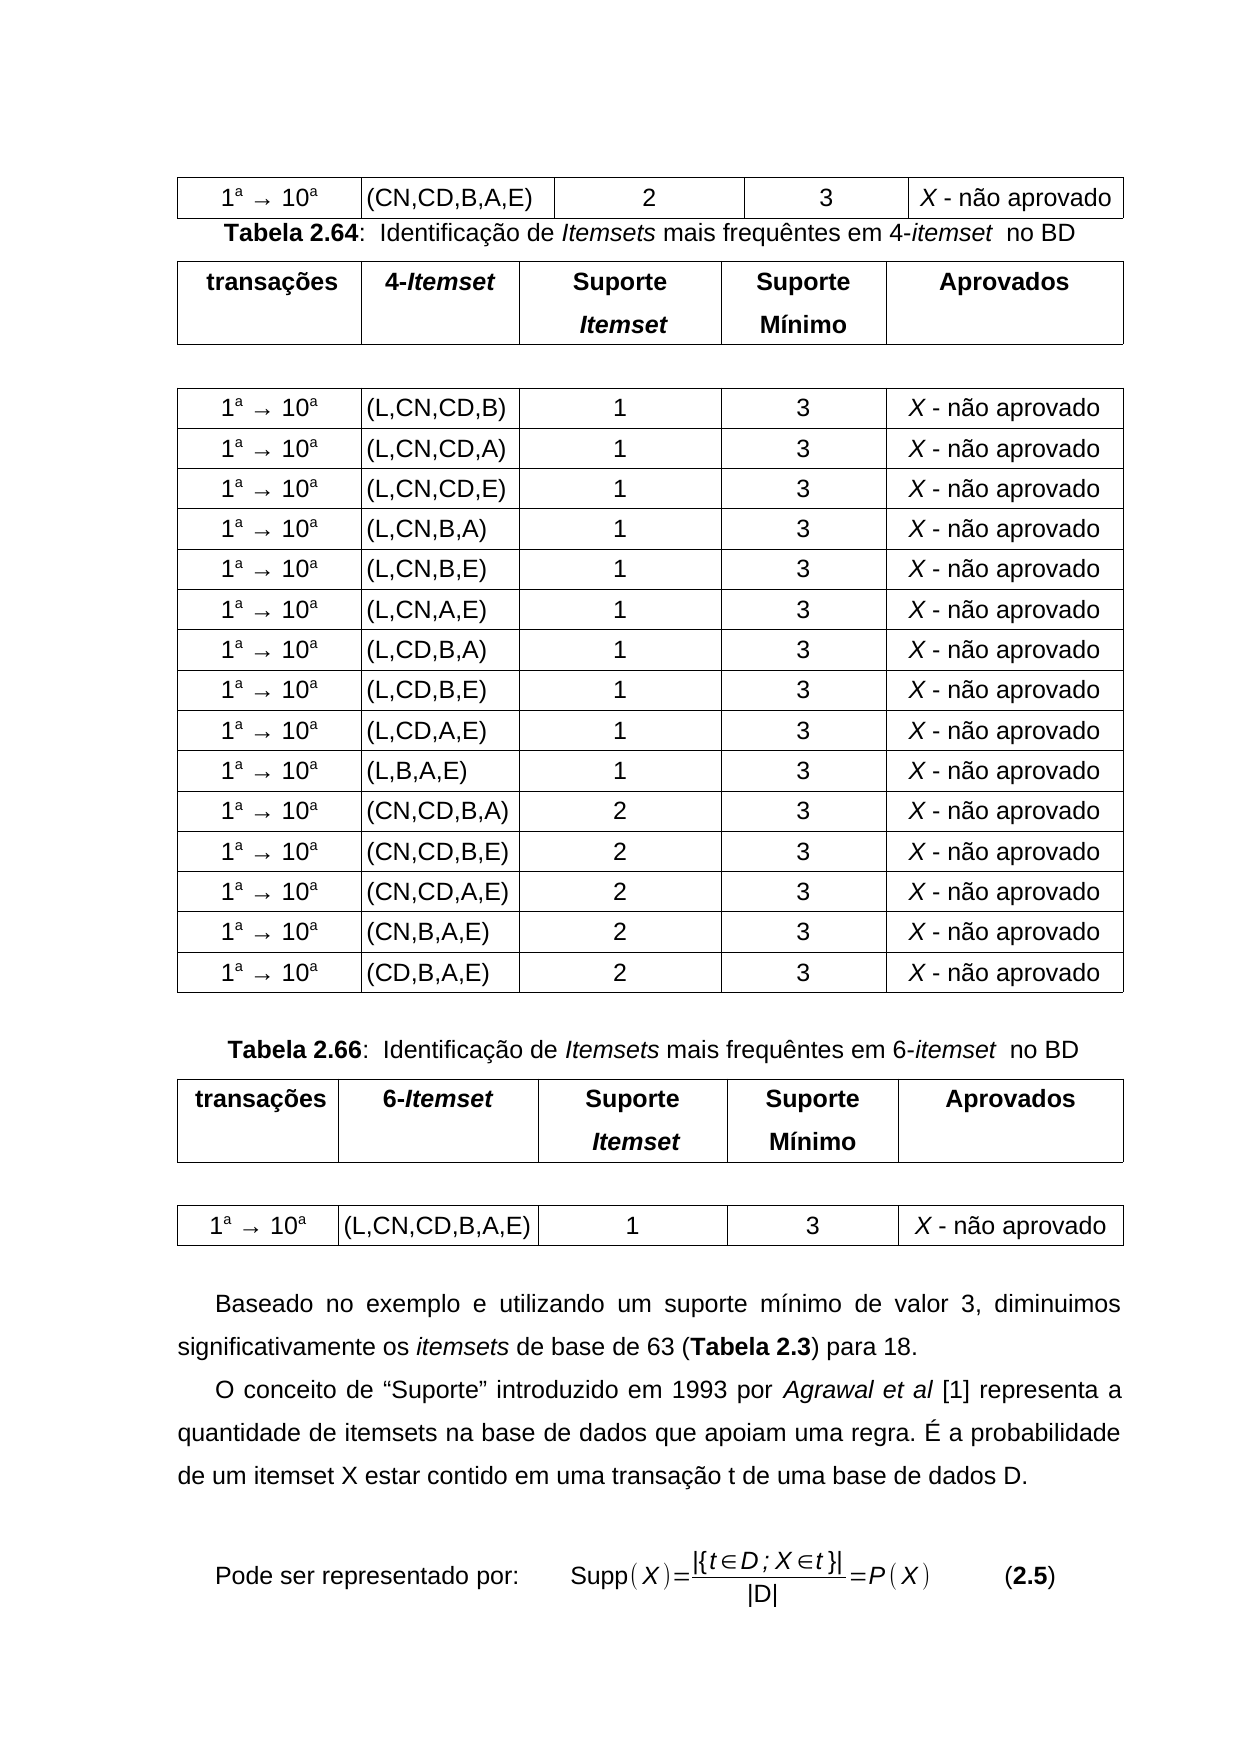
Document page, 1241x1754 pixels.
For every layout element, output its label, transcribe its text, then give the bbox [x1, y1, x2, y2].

table_header 1 [539, 1206, 727, 1245]
table_header 1a → 10a [178, 1206, 338, 1245]
table_cell 1 [520, 630, 721, 669]
table_header Suporte Itemset [520, 262, 721, 344]
table_cell 2 [520, 872, 721, 911]
table_cell X - não aprovado [887, 429, 1123, 468]
table_cell 1a → 10a [178, 590, 361, 629]
table_header (L,CN,CD,B,A,E) [339, 1206, 538, 1245]
table_cell 3 [722, 590, 886, 629]
table_cell 1 [520, 509, 721, 549]
table_cell 2 [520, 953, 721, 992]
text Tabela 2.64: Identificação de Itemsets mais frequêntes em 4-itemset no BD [177, 219, 1122, 246]
table_cell 1a → 10a [178, 832, 361, 871]
table_cell (L,CN,A,E) [362, 590, 519, 629]
table_header X - não aprovado [899, 1206, 1123, 1245]
table_cell 1 [520, 711, 721, 750]
table_cell 3 [722, 671, 886, 710]
table_header Suporte Itemset [539, 1080, 727, 1162]
table_cell (L,CN,CD,A) [362, 429, 519, 468]
table_cell X - não aprovado [887, 509, 1123, 549]
table_cell 3 [722, 429, 886, 468]
table_cell (CN,CD,B,A,E) [362, 178, 554, 217]
table_cell (L,CN,B,E) [362, 550, 519, 589]
table_cell 1a → 10a [178, 711, 361, 750]
table_cell (CN,B,A,E) [362, 912, 519, 952]
table_cell 3 [722, 509, 886, 549]
table_cell 1a → 10a [178, 912, 361, 952]
table_cell X - não aprovado [887, 832, 1123, 871]
table_cell 1 [520, 469, 721, 508]
table_header transações [178, 262, 361, 344]
table_cell X - não aprovado [887, 792, 1123, 831]
table_cell (CN,CD,B,A) [362, 792, 519, 831]
table_cell X - não aprovado [887, 953, 1123, 992]
table_header 6-Itemset [339, 1080, 538, 1162]
table_cell 3 [722, 792, 886, 831]
table_cell (L,B,A,E) [362, 751, 519, 791]
table_header Aprovados [887, 262, 1123, 344]
table_cell 3 [722, 711, 886, 750]
table_cell X - não aprovado [909, 178, 1123, 217]
table_cell 1a → 10a [178, 792, 361, 831]
table_header 1 [520, 389, 721, 428]
table_cell X - não aprovado [887, 590, 1123, 629]
table_cell 3 [722, 832, 886, 871]
table_header (L,CN,CD,B) [362, 389, 519, 428]
table_cell 2 [555, 178, 744, 217]
table_header 1a → 10a [178, 389, 361, 428]
table_header 3 [728, 1206, 898, 1245]
table_cell (CN,CD,A,E) [362, 872, 519, 911]
table_cell 2 [520, 912, 721, 952]
table_cell 1a → 10a [178, 178, 361, 217]
table_cell (L,CD,B,E) [362, 671, 519, 710]
table_cell 1 [520, 550, 721, 589]
table_cell 3 [722, 550, 886, 589]
table_cell 1 [520, 590, 721, 629]
table_cell X - não aprovado [887, 912, 1123, 952]
table_header 3 [722, 389, 886, 428]
table_cell 1 [520, 429, 721, 468]
table_cell 3 [722, 751, 886, 791]
table_cell 1a → 10a [178, 509, 361, 549]
table_cell X - não aprovado [887, 671, 1123, 710]
table_cell 1a → 10a [178, 872, 361, 911]
table_cell X - não aprovado [887, 751, 1123, 791]
table_header Suporte Mínimo [728, 1080, 898, 1162]
table_cell X - não aprovado [887, 711, 1123, 750]
table_cell (L,CD,A,E) [362, 711, 519, 750]
table_cell 1 [520, 671, 721, 710]
table_cell X - não aprovado [887, 550, 1123, 589]
table_cell 3 [722, 953, 886, 992]
table_cell 3 [745, 178, 908, 217]
table_cell X - não aprovado [887, 469, 1123, 508]
table_cell (L,CD,B,A) [362, 630, 519, 669]
text Pode ser representado por: (2.5) [177, 1547, 1122, 1607]
text O conceito de “Suporte” introduzido em 1993 por Agrawal et al [1] representa a quantidade de itemsets na base de dados que apoiam uma regra. É a probabilidade de um itemset X estar contido em uma transação t de uma base de dados D. [177, 1375, 1122, 1490]
table_cell 2 [520, 792, 721, 831]
table_cell (L,CN,B,A) [362, 509, 519, 549]
table_cell (CN,CD,B,E) [362, 832, 519, 871]
table_header Aprovados [899, 1080, 1123, 1162]
table_cell (L,CN,CD,E) [362, 469, 519, 508]
table_cell 1a → 10a [178, 550, 361, 589]
table_cell X - não aprovado [887, 630, 1123, 669]
table_header transações [178, 1080, 338, 1162]
table_cell 1a → 10a [178, 429, 361, 468]
text Tabela 2.66: Identificação de Itemsets mais frequêntes em 6-itemset no BD [177, 1035, 1122, 1064]
table_cell 1 [520, 751, 721, 791]
text Baseado no exemplo e utilizando um suporte mínimo de valor 3, diminuimos significativamente os itemsets de base de 63 (Tabela 2.3) para 18. [177, 1289, 1122, 1361]
table_header Suporte Mínimo [722, 262, 886, 344]
table_header X - não aprovado [887, 389, 1123, 428]
table_cell 3 [722, 469, 886, 508]
table_cell X - não aprovado [887, 872, 1123, 911]
table_cell 3 [722, 872, 886, 911]
table_header 4-Itemset [362, 262, 519, 344]
table_cell (CD,B,A,E) [362, 953, 519, 992]
table_cell 3 [722, 912, 886, 952]
table_cell 1a → 10a [178, 469, 361, 508]
table_cell 3 [722, 630, 886, 669]
table_cell 1a → 10a [178, 671, 361, 710]
table_cell 1a → 10a [178, 630, 361, 669]
table_cell 1a → 10a [178, 953, 361, 992]
table_cell 2 [520, 832, 721, 871]
table_cell 1a → 10a [178, 751, 361, 791]
